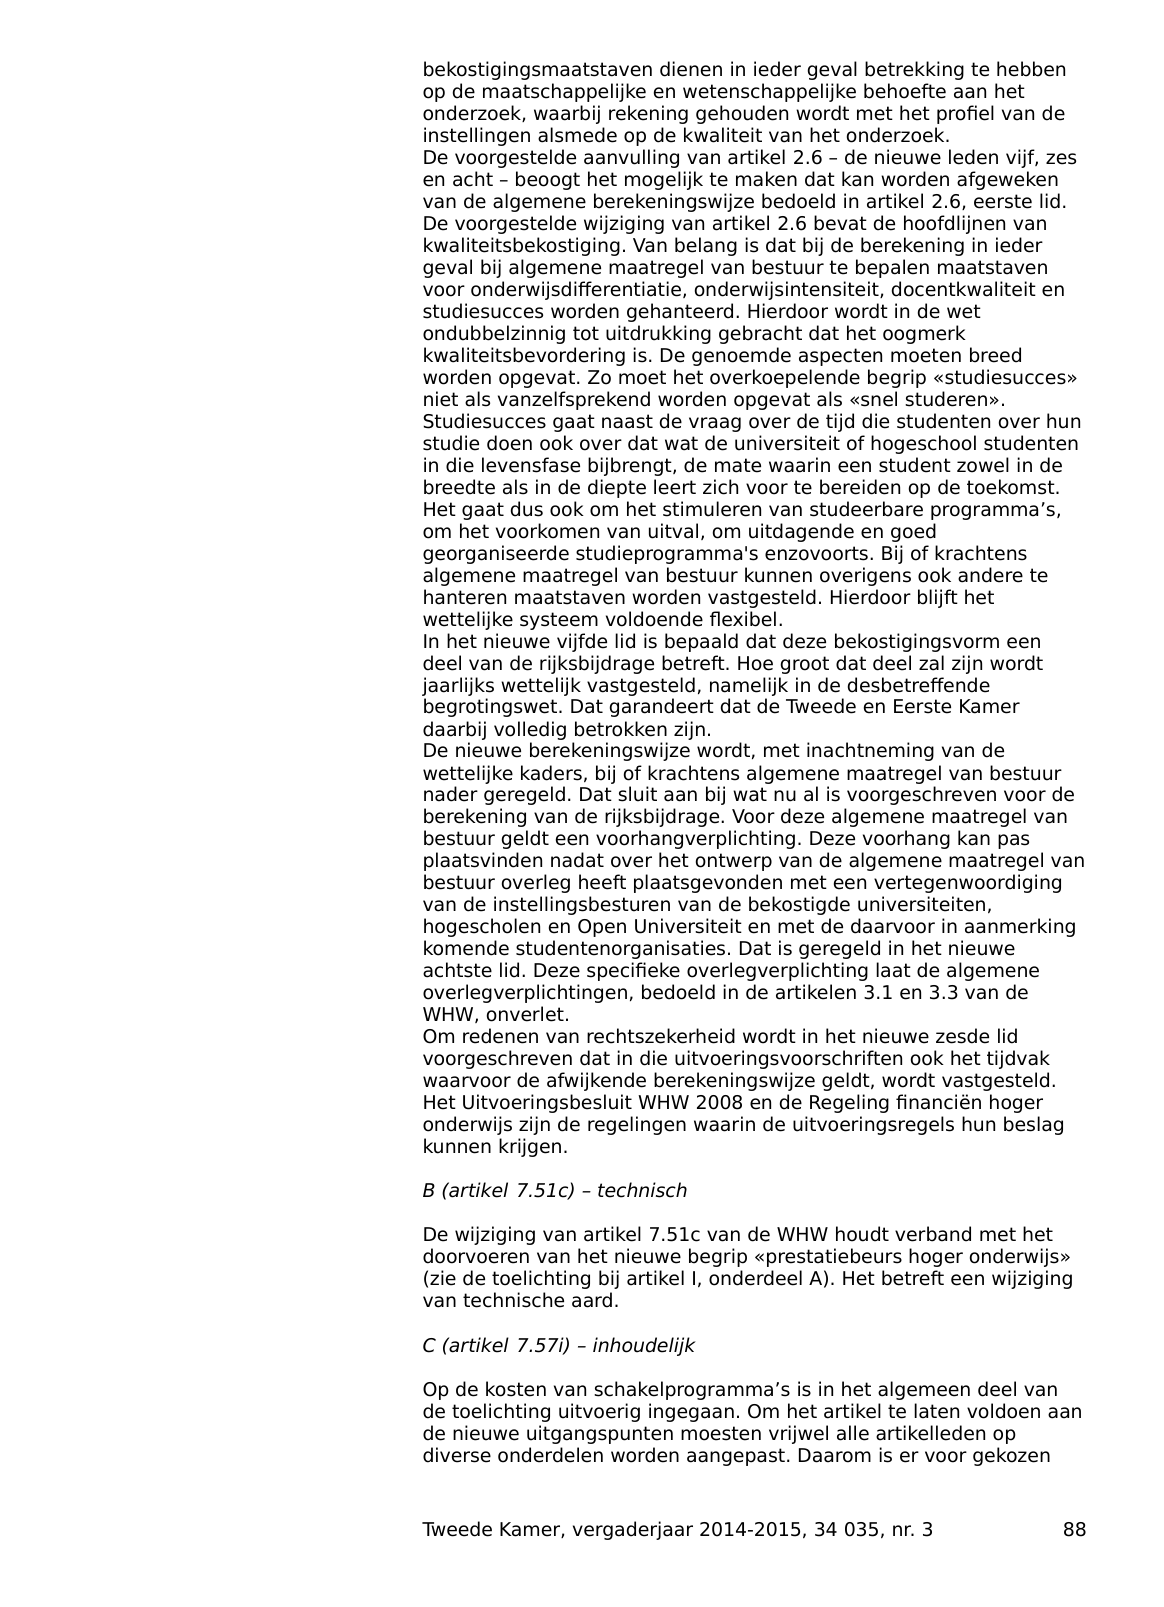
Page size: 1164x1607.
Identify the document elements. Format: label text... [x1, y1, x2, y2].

text De voorgestelde aanvulling van artikel 2.6 – de nieuwe leden vijf, zes en acht – beoogt het mogelijk te maken dat kan worden afgeweken van de algemene berekeningswijze bedoeld in artikel 2.6, eerste lid. [422, 147, 1087, 213]
text Op de kosten van schakelprogramma’s is in het algemeen deel van de toelichting uitvoerig ingegaan. Om het artikel te laten voldoen aan de nieuwe uitgangspunten moesten vrijwel alle artikelleden op diverse onderdelen worden aangepast. Daarom is er voor gekozen [422, 1379, 1087, 1467]
text Om redenen van rechtszekerheid wordt in het nieuwe zesde lid voorgeschreven dat in die uitvoeringsvoorschriften ook het tijdvak waarvoor de afwijkende berekeningswijze geldt, wordt vastgesteld. Het Uitvoeringsbesluit WHW 2008 en de Regeling financiën hoger onderwijs zijn de regelingen waarin de uitvoeringsregels hun beslag kunnen krijgen. [422, 1026, 1087, 1158]
text De voorgestelde wijziging van artikel 2.6 bevat de hoofdlijnen van kwaliteitsbekostiging. Van belang is dat bij de berekening in ieder geval bij algemene maatregel van bestuur te bepalen maatstaven voor onderwijsdifferentiatie, onderwijsintensiteit, docentkwaliteit en studiesucces worden gehanteerd. Hierdoor wordt in de wet ondubbelzinnig tot uitdrukking gebracht dat het oogmerk kwaliteitsbevordering is. De genoemde aspecten moeten breed worden opgevat. Zo moet het overkoepelende begrip «studiesucces» niet als vanzelfsprekend worden opgevat als «snel studeren». Studiesucces gaat naast de vraag over de tijd die studenten over hun studie doen ook over dat wat de universiteit of hogeschool studenten in die levensfase bijbrengt, de mate waarin een student zowel in de breedte als in de diepte leert zich voor te bereiden op de toekomst. Het gaat dus ook om het stimuleren van studeerbare programma’s, om het voorkomen van uitval, om uitdagende en goed georganiseerde studieprogramma's enzovoorts. Bij of krachtens algemene maatregel van bestuur kunnen overigens ook andere te hanteren maatstaven worden vastgesteld. Hierdoor blijft het wettelijke systeem voldoende flexibel. [422, 213, 1087, 631]
subtitle B (artikel 7.51c) – technisch [422, 1180, 1087, 1202]
text In het nieuwe vijfde lid is bepaald dat deze bekostigingsvorm een deel van de rijksbijdrage betreft. Hoe groot dat deel zal zijn wordt jaarlijks wettelijk vastgesteld, namelijk in de desbetreffende begrotingswet. Dat garandeert dat de Tweede en Eerste Kamer daarbij volledig betrokken zijn. [422, 631, 1087, 740]
text De nieuwe berekeningswijze wordt, met inachtneming van de wettelijke kaders, bij of krachtens algemene maatregel van bestuur nader geregeld. Dat sluit aan bij wat nu al is voorgeschreven voor de berekening van de rijksbijdrage. Voor deze algemene maatregel van bestuur geldt een voorhangverplichting. Deze voorhang kan pas plaatsvinden nadat over het ontwerp van de algemene maatregel van bestuur overleg heeft plaatsgevonden met een vertegenwoordiging van de instellingsbesturen van de bekostigde universiteiten, hogescholen en Open Universiteit en met de daarvoor in aanmerking komende studentenorganisaties. Dat is geregeld in het nieuwe achtste lid. Deze specifieke overlegverplichting laat de algemene overlegverplichtingen, bedoeld in de artikelen 3.1 en 3.3 van de WHW, onverlet. [422, 740, 1087, 1026]
subtitle C (artikel 7.57i) – inhoudelijk [422, 1334, 1087, 1356]
text De wijziging van artikel 7.51c van de WHW houdt verband met het doorvoeren van het nieuwe begrip «prestatiebeurs hoger onderwijs» (zie de toelichting bij artikel I, onderdeel A). Het betreft een wijziging van technische aard. [422, 1224, 1087, 1312]
text bekostigingsmaatstaven dienen in ieder geval betrekking te hebben op de maatschappelijke en wetenschappelijke behoefte aan het onderzoek, waarbij rekening gehouden wordt met het profiel van de instellingen alsmede op de kwaliteit van het onderzoek. [422, 59, 1087, 147]
